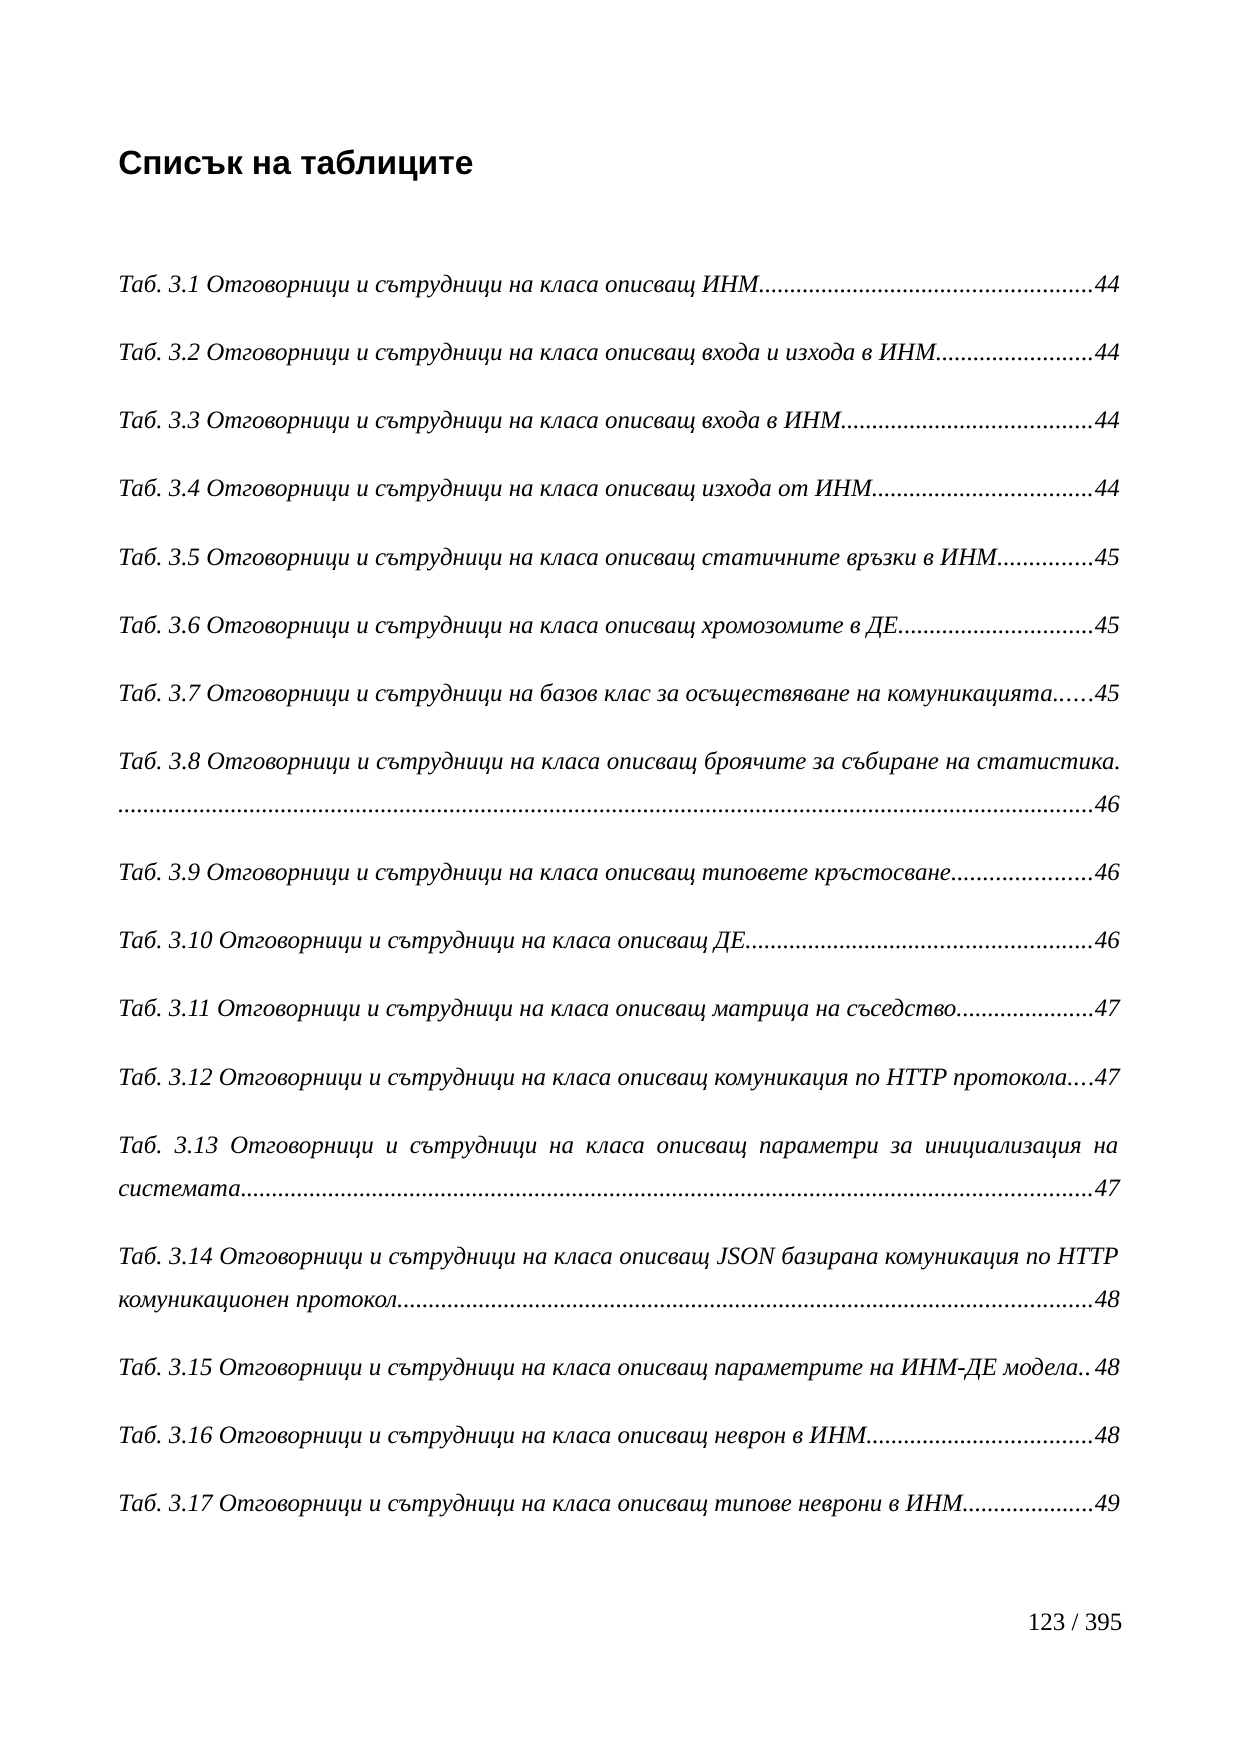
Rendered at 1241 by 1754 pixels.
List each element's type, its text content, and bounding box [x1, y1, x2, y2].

text Таб. 3.12 Отговорници и сътрудници на класа описващ комуникация по HTTP протокола. 47 [118, 1062, 1122, 1090]
text Таб. 3.14 Отговорници и сътрудници на класа описващ JSON базирана комуникация по HTTP комуникационен протокол. 48 [118, 1241, 1122, 1313]
subtitle Списък на таблиците [118, 143, 1122, 182]
text Таб. 3.2 Отговорници и сътрудници на класа описващ входа и изхода в ИНМ. 44 [118, 337, 1122, 366]
text Таб. 3.3 Отговорници и сътрудници на класа описващ входа в ИНМ. 44 [118, 405, 1122, 434]
text Таб. 3.6 Отговорници и сътрудници на класа описващ хромозомите в ДЕ. 45 [118, 610, 1122, 638]
text Таб. 3.17 Отговорници и сътрудници на класа описващ типове неврони в ИНМ. 49 [118, 1488, 1122, 1517]
text Таб. 3.9 Отговорници и сътрудници на класа описващ типовете кръстосване. 46 [118, 857, 1122, 886]
text Таб. 3.1 Отговорници и сътрудници на класа описващ ИНМ. 44 [118, 269, 1122, 298]
text Таб. 3.10 Отговорници и сътрудници на класа описващ ДЕ. 46 [118, 925, 1122, 954]
text Таб. 3.8 Отговорници и сътрудници на класа описващ броячите за събиране на статистика. 46 [118, 746, 1122, 818]
text Таб. 3.16 Отговорници и сътрудници на класа описващ неврон в ИНМ. 48 [118, 1420, 1122, 1449]
text Таб. 3.13 Отговорници и сътрудници на класа описващ параметри за инициализация на системата. 47 [118, 1130, 1122, 1202]
text Таб. 3.15 Отговорници и сътрудници на класа описващ параметрите на ИНМ-ДЕ модела. 48 [118, 1352, 1122, 1381]
text Таб. 3.4 Отговорници и сътрудници на класа описващ изхода от ИНМ. 44 [118, 473, 1122, 502]
text Таб. 3.11 Отговорници и сътрудници на класа описващ матрица на съседство. 47 [118, 993, 1122, 1022]
text Таб. 3.5 Отговорници и сътрудници на класа описващ статичните връзки в ИНМ. 45 [118, 542, 1122, 570]
text Таб. 3.7 Отговорници и сътрудници на базов клас за осъществяване на комуникацията. 45 [118, 678, 1122, 707]
